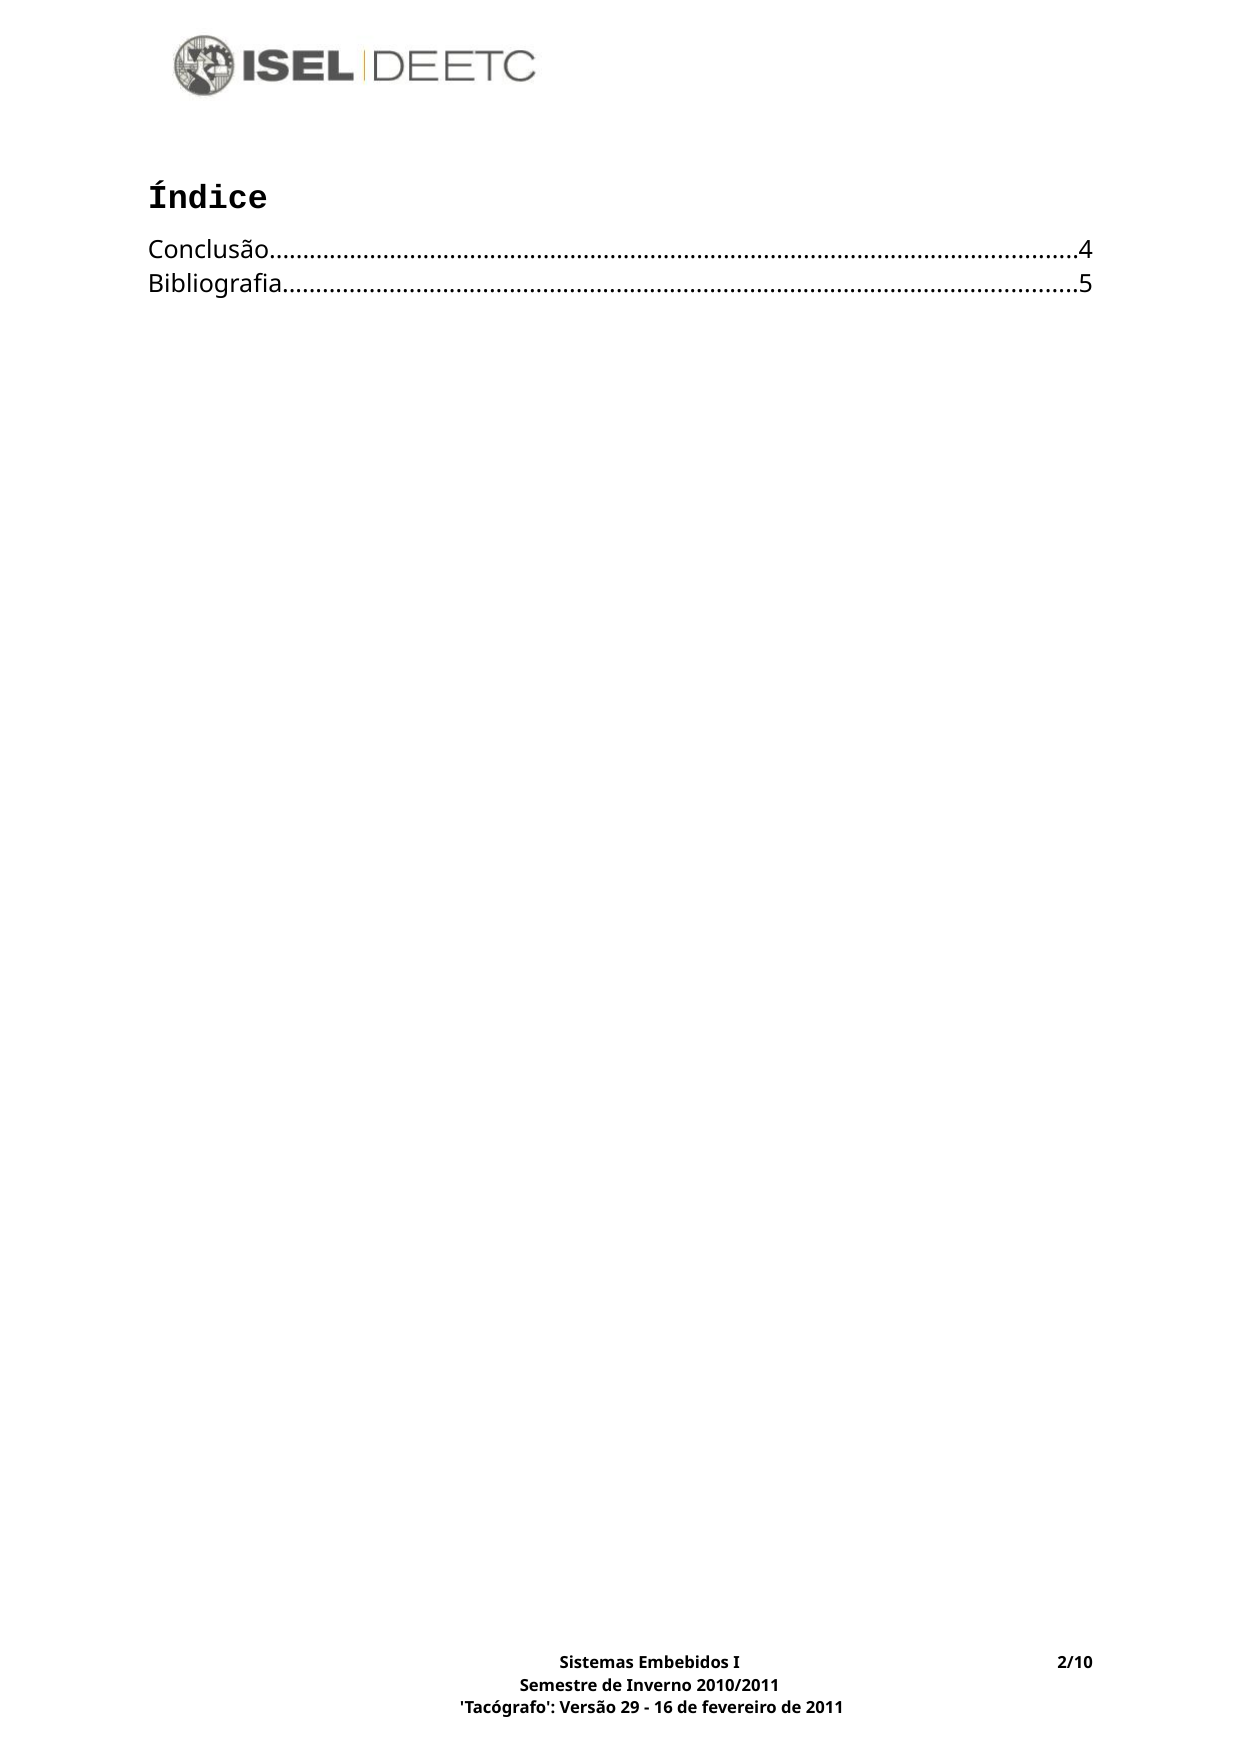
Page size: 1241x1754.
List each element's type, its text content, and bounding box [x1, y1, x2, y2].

text Bibliografia 5 [148, 266, 1093, 300]
text Conclusão 4 [148, 232, 1093, 266]
subtitle Índice [148, 181, 1093, 219]
picture [164, 20, 566, 121]
